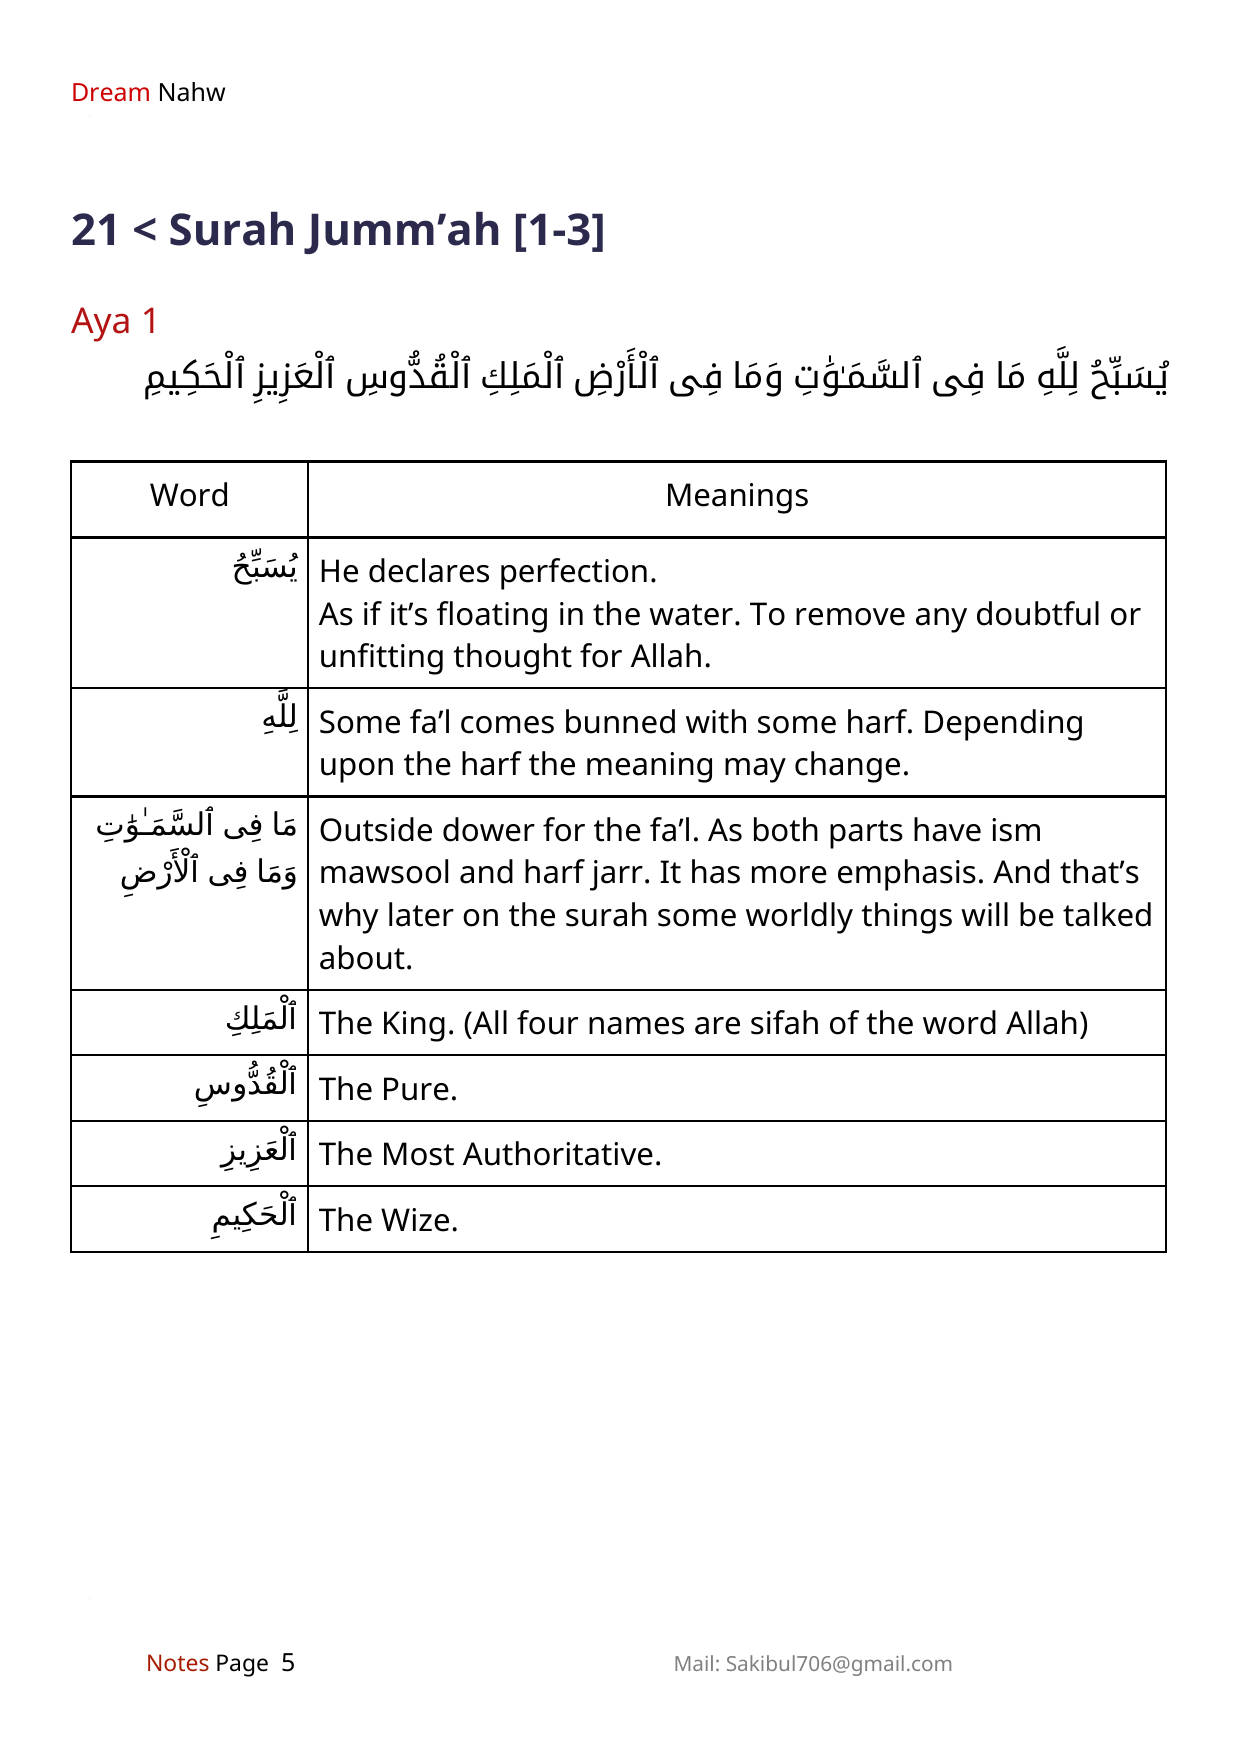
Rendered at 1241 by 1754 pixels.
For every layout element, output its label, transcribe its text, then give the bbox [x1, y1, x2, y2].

table_cell ٱلْقُدُّوسِ [72, 1056, 307, 1120]
text يُسَبِّحُ لِلَّهِ مَا فِى ٱلسَّمَـٰوَٰتِ وَمَا فِى ٱلْأَرْضِ ٱلْمَلِكِ ٱلْقُدُّوسِ ٱلْعَزِيزِ ٱلْحَكِيمِ [71, 356, 1169, 402]
table_cell He declares perfection. As if it’s floating in the water. To remove any doubtful or unfitting thought for Allah. [309, 539, 1165, 687]
table_cell ٱلْعَزِيزِ [72, 1122, 307, 1185]
table_cell ٱلْحَكِيمِ [72, 1187, 307, 1251]
table_cell The Pure. [309, 1056, 1165, 1120]
table_header Meanings [309, 463, 1165, 536]
table_cell Some fa’l comes bunned with some harf. Depending upon the harf the meaning may change. [309, 689, 1165, 795]
table_cell Outside dower for the fa’l. As both parts have ism mawsool and harf jarr. It has more emphasis. And that’s why later on the surah some worldly things will be talked about. [309, 798, 1165, 989]
table_header Word [72, 463, 307, 536]
table_cell The Most Authoritative. [309, 1122, 1165, 1185]
table_cell The King. (All four names are sifah of the word Allah) [309, 991, 1165, 1054]
table_cell The Wize. [309, 1187, 1165, 1251]
table_cell لِلَّهِ [72, 689, 307, 795]
table_cell يُسَبِّحُ [72, 539, 307, 687]
table_cell مَا فِى ٱلسَّمَـٰوَٰتِ وَمَا فِى ٱلْأَرْضِ [72, 798, 307, 989]
table_cell ٱلْمَلِكِ [72, 991, 307, 1054]
subtitle 21 < Surah Jumm’ah [1-3] [71, 198, 1169, 258]
subtitle Aya 1 [71, 296, 1169, 344]
